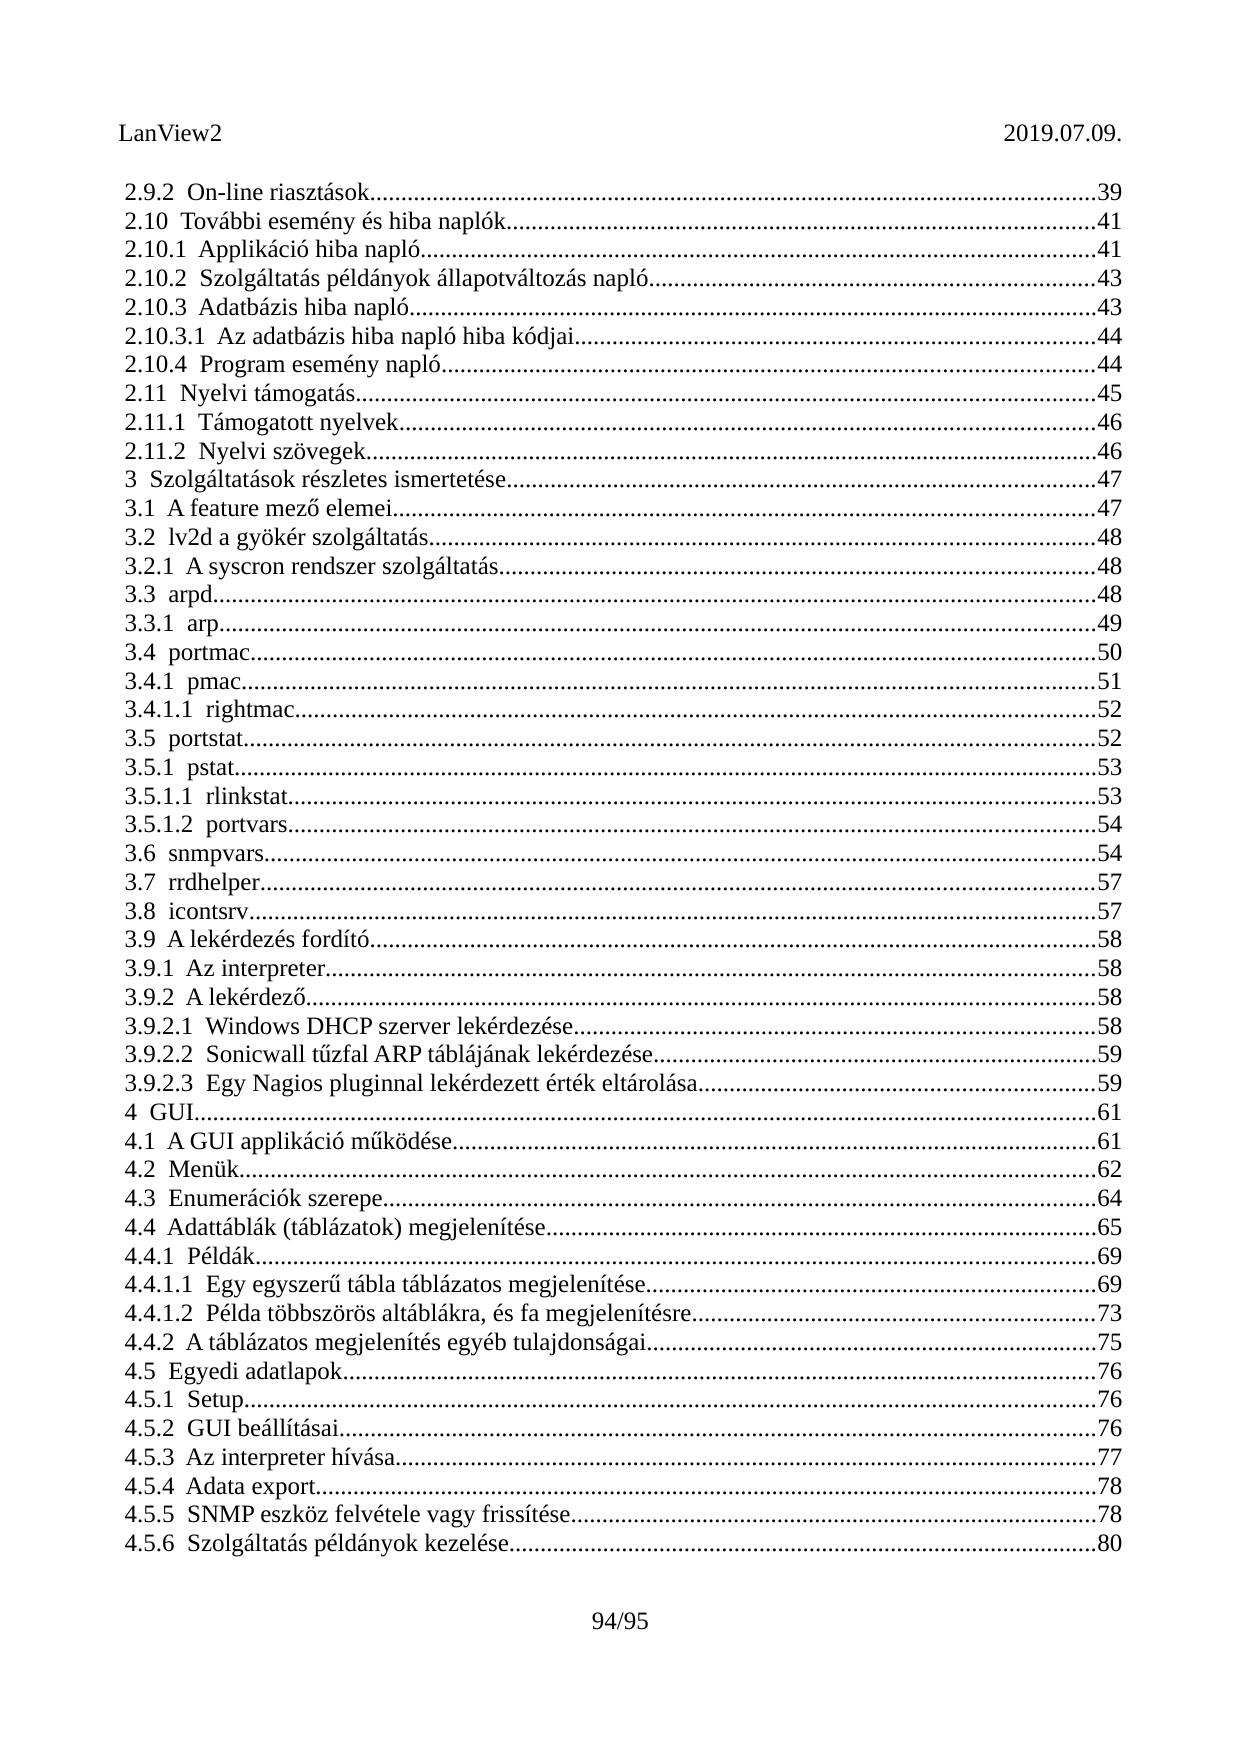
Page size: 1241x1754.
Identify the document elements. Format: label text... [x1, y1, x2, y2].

text 4.5.1 Setup 76 [118, 1384, 1122, 1413]
text 3.9.1 Az interpreter 58 [118, 953, 1122, 982]
text 3.2.1 A syscron rendszer szolgáltatás 48 [118, 551, 1122, 579]
text 4.4.1.1 Egy egyszerű tábla táblázatos megjelenítése 69 [118, 1269, 1122, 1298]
text 2.10.3.1 Az adatbázis hiba napló hiba kódjai 44 [118, 321, 1122, 349]
text 3.6 snmpvars 54 [118, 838, 1122, 867]
text 4.4.2 A táblázatos megjelenítés egyéb tulajdonságai 75 [118, 1327, 1122, 1356]
text 3.4 portmac 50 [118, 637, 1122, 666]
text 3.8 icontsrv 57 [118, 896, 1122, 924]
text 3.3 arpd 48 [118, 579, 1122, 608]
text 4.5.2 GUI beállításai 76 [118, 1413, 1122, 1442]
text 2.10.1 Applikáció hiba napló 41 [118, 234, 1122, 263]
text 3.5 portstat 52 [118, 723, 1122, 752]
text 4.5 Egyedi adatlapok 76 [118, 1356, 1122, 1384]
text 3.9.2 A lekérdező 58 [118, 982, 1122, 1011]
text 2.10.2 Szolgáltatás példányok állapotváltozás napló 43 [118, 263, 1122, 292]
text 2.10.4 Program esemény napló 44 [118, 349, 1122, 378]
text 2.10.3 Adatbázis hiba napló 43 [118, 292, 1122, 321]
text 4.5.3 Az interpreter hívása 77 [118, 1442, 1122, 1471]
text 4.5.5 SNMP eszköz felvétele vagy frissítése 78 [118, 1499, 1122, 1528]
text 2.11.2 Nyelvi szövegek 46 [118, 436, 1122, 464]
text 3.3.1 arp 49 [118, 608, 1122, 637]
text 4.5.4 Adata export 78 [118, 1471, 1122, 1499]
text 3.9 A lekérdezés fordító 58 [118, 924, 1122, 953]
text 4.3 Enumerációk szerepe 64 [118, 1183, 1122, 1212]
text 4.1 A GUI applikáció működése 61 [118, 1126, 1122, 1154]
text 3.5.1 pstat 53 [118, 752, 1122, 781]
text 3.4.1 pmac 51 [118, 666, 1122, 694]
text 3.2 lv2d a gyökér szolgáltatás 48 [118, 522, 1122, 551]
text 4.2 Menük 62 [118, 1154, 1122, 1183]
text 3.1 A feature mező elemei 47 [118, 493, 1122, 522]
text 2.11.1 Támogatott nyelvek 46 [118, 407, 1122, 436]
text 3.9.2.3 Egy Nagios pluginnal lekérdezett érték eltárolása 59 [118, 1068, 1122, 1097]
text 3.5.1.1 rlinkstat 53 [118, 781, 1122, 809]
text 3.9.2.2 Sonicwall tűzfal ARP táblájának lekérdezése 59 [118, 1039, 1122, 1068]
text 4.4.1 Példák 69 [118, 1241, 1122, 1269]
text 3 Szolgáltatások részletes ismertetése 47 [118, 464, 1122, 493]
text 2.11 Nyelvi támogatás 45 [118, 378, 1122, 407]
text 4.5.6 Szolgáltatás példányok kezelése 80 [118, 1528, 1122, 1557]
text 4.4.1.2 Példa többszörös altáblákra, és fa megjelenítésre 73 [118, 1298, 1122, 1327]
text 2.9.2 On-line riasztások 39 [118, 177, 1122, 206]
text 3.5.1.2 portvars 54 [118, 809, 1122, 838]
text 3.4.1.1 rightmac 52 [118, 694, 1122, 723]
text 2.10 További esemény és hiba naplók 41 [118, 206, 1122, 234]
text 3.9.2.1 Windows DHCP szerver lekérdezése 58 [118, 1011, 1122, 1039]
text 4.4 Adattáblák (táblázatok) megjelenítése 65 [118, 1212, 1122, 1241]
text 4 GUI 61 [118, 1097, 1122, 1126]
text 3.7 rrdhelper 57 [118, 867, 1122, 896]
